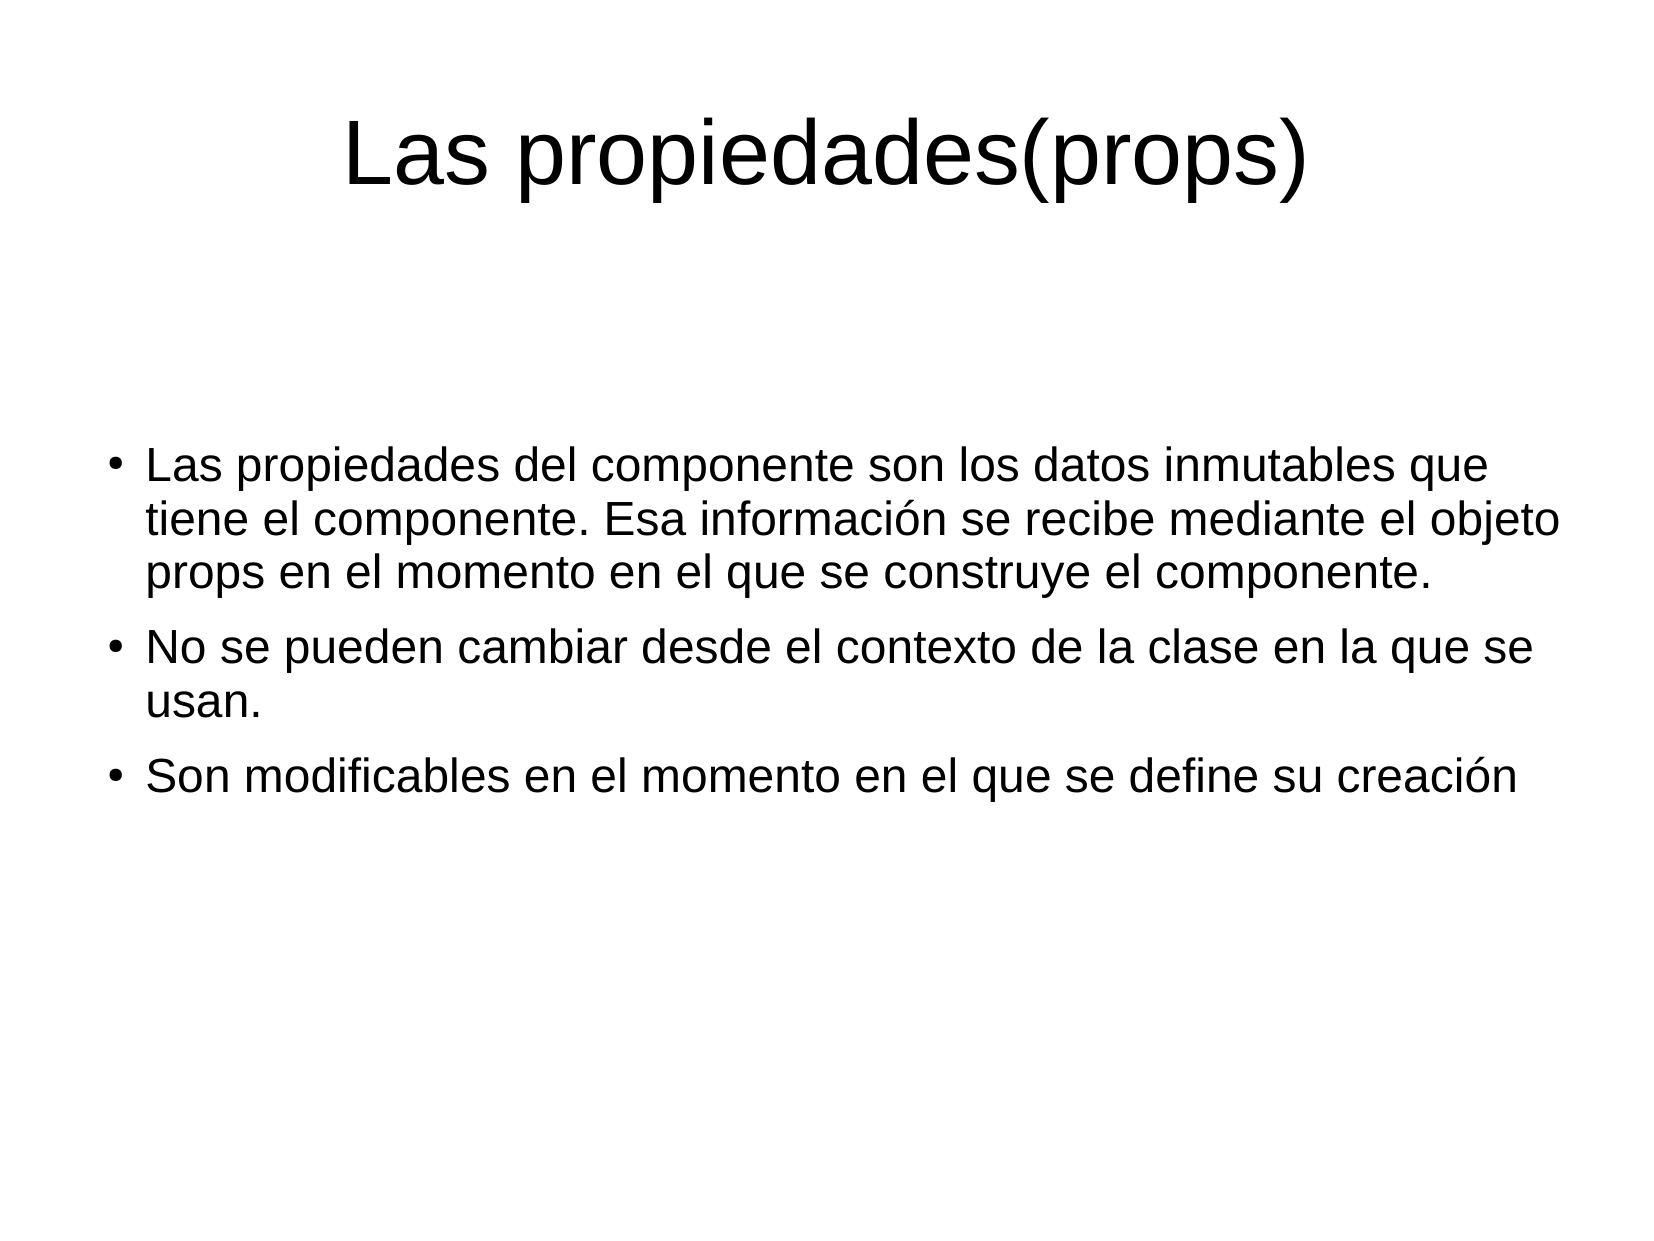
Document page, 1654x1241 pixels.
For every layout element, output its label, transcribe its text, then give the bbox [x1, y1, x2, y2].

list Las propiedades del componente son los datos inmutables que tiene el componente. Esa información se recibe mediante el objeto props en el momento en el que se construye el componente. No se pueden cambiar desde el contexto de la clase en la que se usan. Son modificables en el momento en el que se define su creación [94, 437, 1583, 881]
title Las propiedades(props) [82, 49, 1571, 257]
